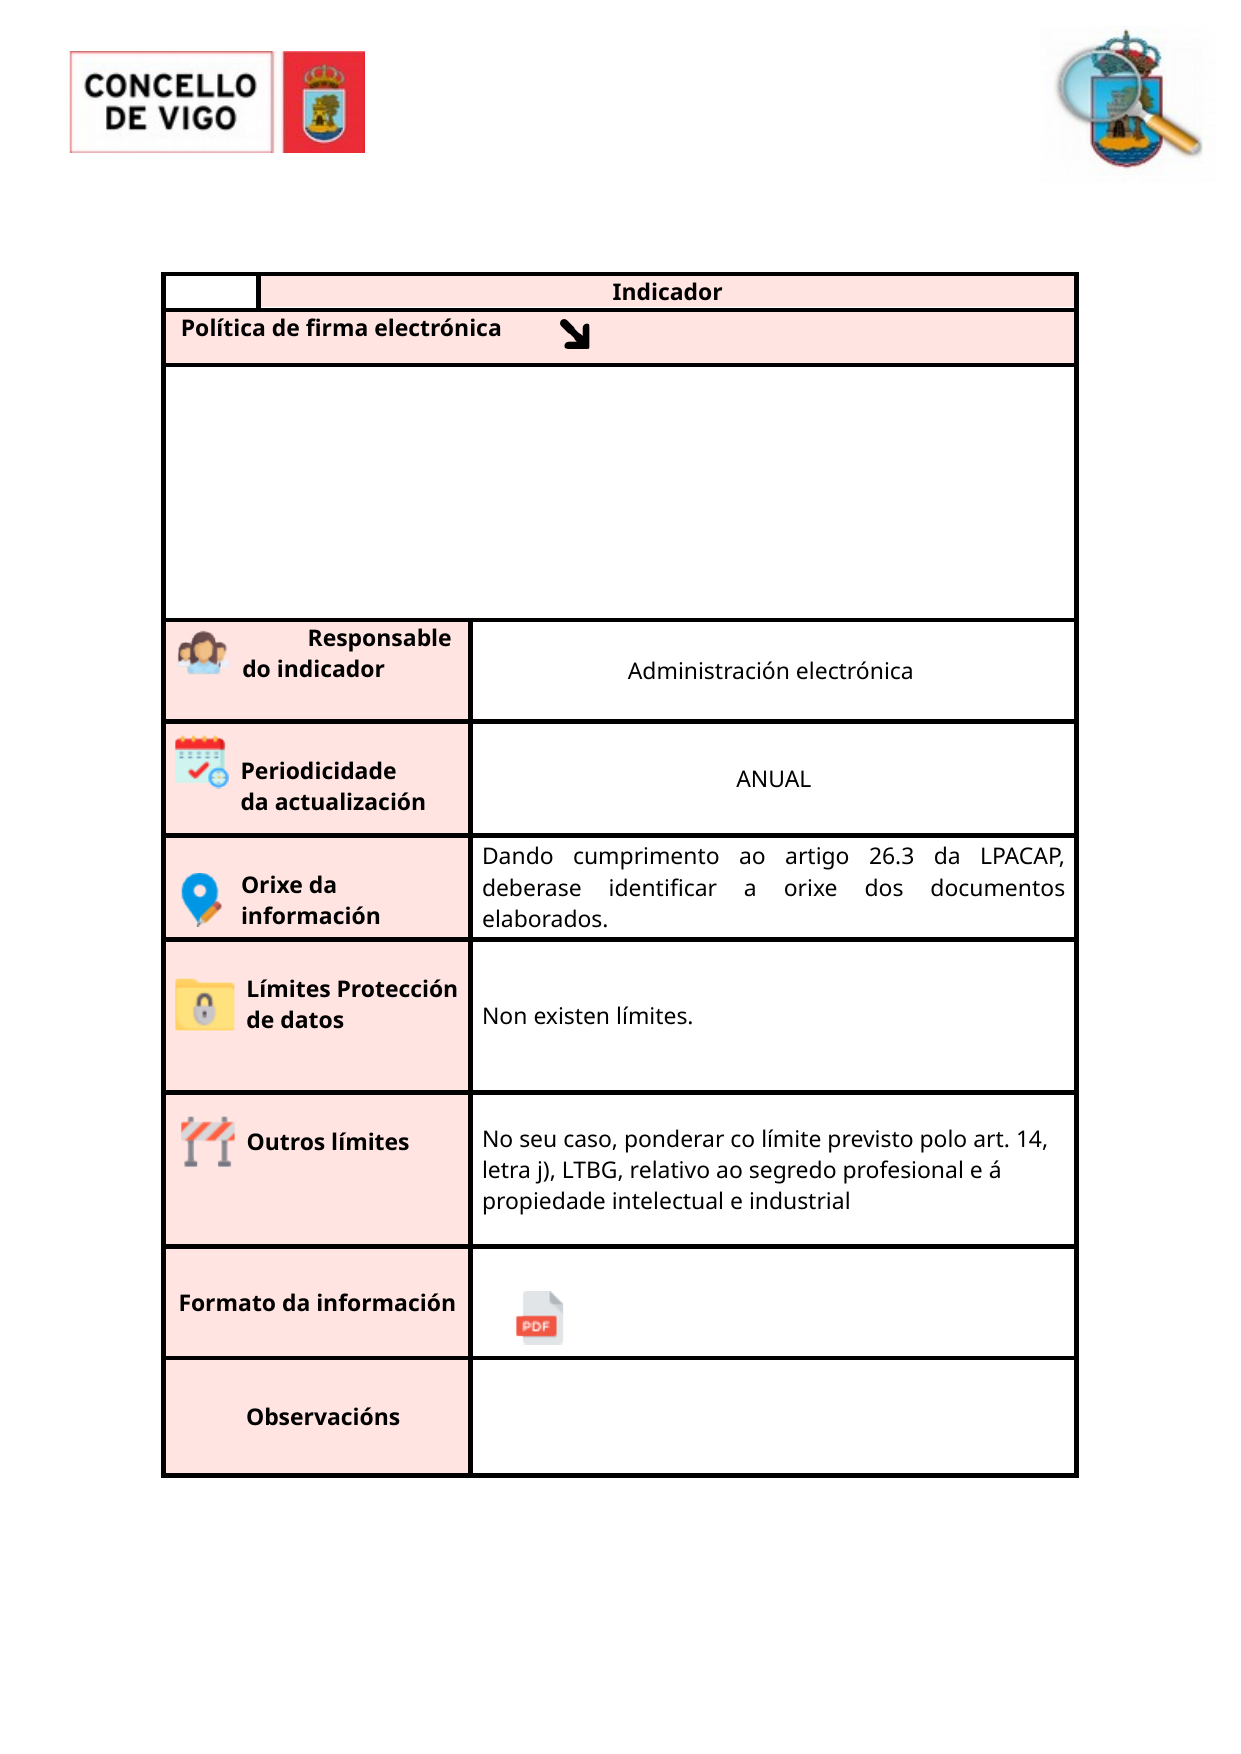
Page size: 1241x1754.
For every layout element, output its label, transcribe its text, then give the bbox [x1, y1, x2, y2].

table_cell Formato da información [166, 1249, 468, 1356]
table_header [166, 276, 256, 307]
table_cell Outros límites [166, 1095, 468, 1244]
table_cell ANUAL [473, 724, 1074, 833]
table_cell Política de firma electrónica [166, 312, 1074, 363]
table_cell [473, 1360, 1074, 1473]
table_cell Dando cumprimento ao artigo 26.3 da LPACAP, deberase identificar a orixe dos documentos elaborados. [473, 838, 1074, 937]
picture [69, 51, 365, 153]
picture [175, 873, 229, 927]
table_cell Orixe da información [166, 838, 468, 937]
table_cell Límites Protección de datos [166, 942, 468, 1090]
picture [175, 735, 229, 789]
table_cell Responsable do indicador [166, 622, 468, 719]
picture [513, 1291, 567, 1345]
picture [1040, 26, 1218, 186]
table_cell Non existen límites. [473, 942, 1074, 1090]
picture [177, 626, 231, 680]
table_cell Administración electrónica [473, 622, 1074, 719]
picture [193, 885, 207, 897]
picture [560, 319, 590, 349]
table_cell Periodicidade da actualización [166, 724, 468, 833]
table_cell [473, 1249, 1074, 1356]
table_cell No seu caso, ponderar co límite previsto polo art. 14, letra j), LTBG, relativo ao segredo profesional e á propiedade intelectual e industrial [473, 1095, 1074, 1244]
table_header Indicador [261, 276, 1074, 307]
picture [175, 975, 235, 1035]
table_cell Observacións [166, 1360, 468, 1473]
picture [181, 1115, 235, 1169]
table_cell [166, 367, 1074, 617]
